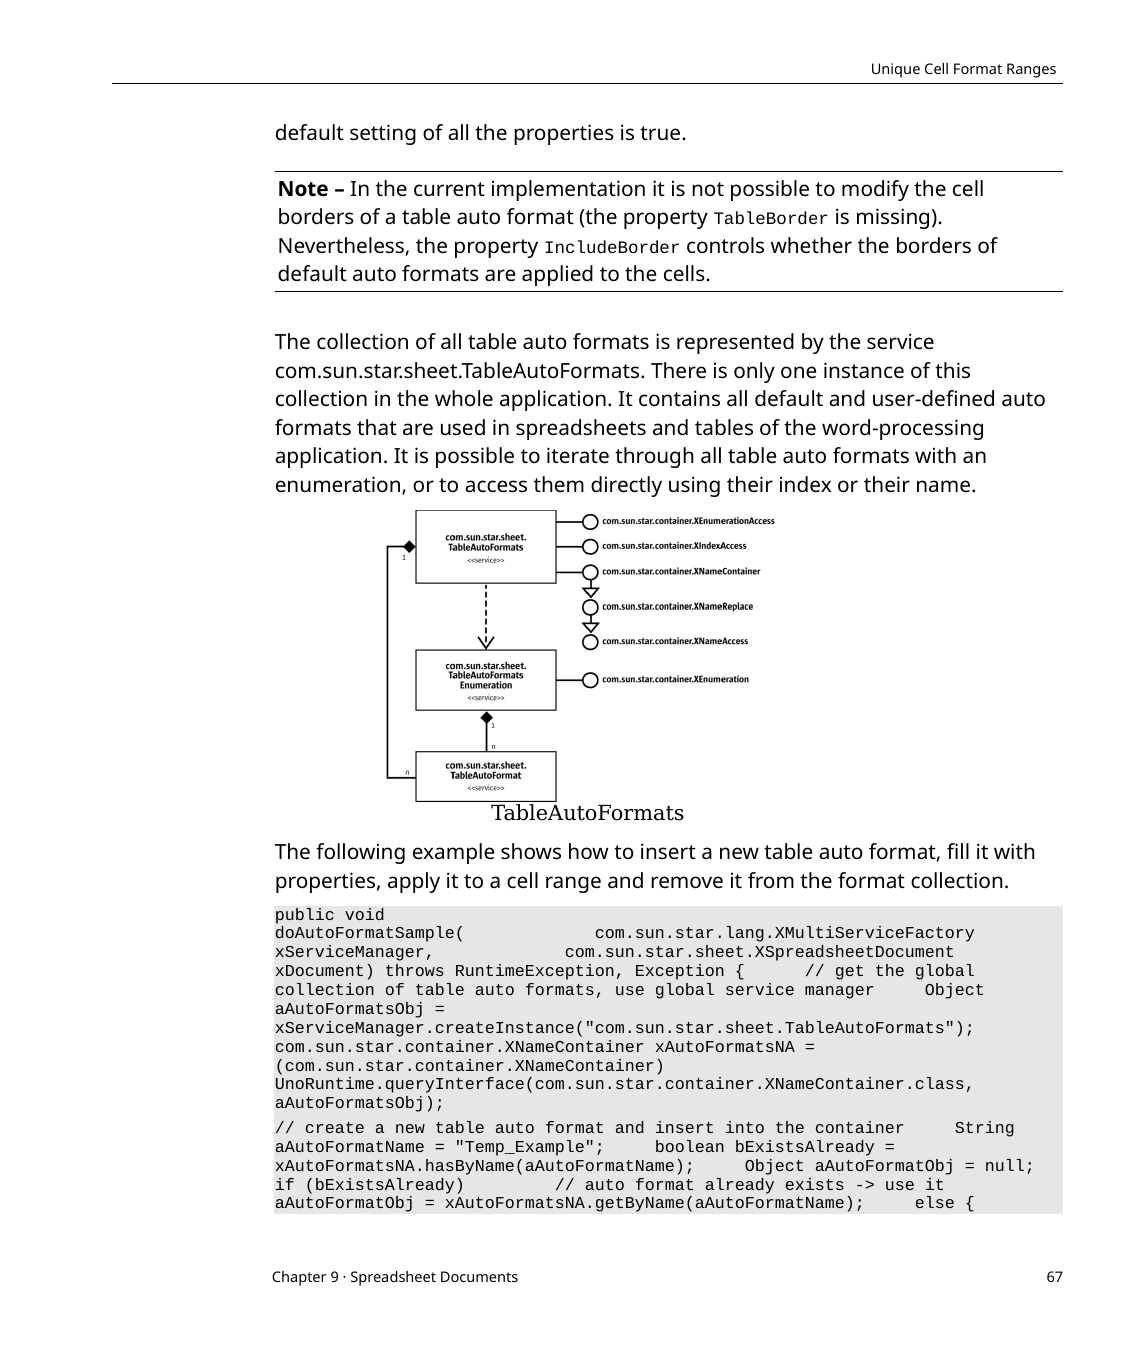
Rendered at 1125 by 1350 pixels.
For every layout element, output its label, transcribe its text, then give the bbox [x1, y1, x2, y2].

picture [386, 510, 789, 802]
text default setting of all the properties is true. [274, 118, 1063, 147]
text The collection of all table auto formats is represented by the service com.sun.star.sheet.TableAutoFormats. There is only one instance of this collection in the whole application. It contains all default and user-defined auto formats that are used in spreadsheets and tables of the word-processing application. It is possible to iterate through all table auto formats with an enumeration, or to access them directly using their index or their name. [274, 327, 1063, 498]
text // create a new table auto format and insert into the container String aAutoFormatName = "Temp_Example"; boolean bExistsAlready = xAutoFormatsNA.hasByName(aAutoFormatName); Object aAutoFormatObj = null; if (bExistsAlready) // auto format already exists -> use it aAutoFormatObj = xAutoFormatsNA.getByName(aAutoFormatName); else { [274, 1119, 1063, 1214]
text The following example shows how to insert a new table auto format, fill it with properties, apply it to a cell range and remove it from the format collection. [274, 837, 1063, 894]
text TableAutoFormats [112, 802, 1063, 825]
list In the current implementation it is not possible to modify the cell borders of a table auto format (the property TableBorder is missing). Nevertheless, the property IncludeBorder controls whether the borders of default auto formats are applied to the cells. [274, 172, 1063, 291]
text public void doAutoFormatSample( com.sun.star.lang.XMultiServiceFactory xServiceManager, com.sun.star.sheet.XSpreadsheetDocument xDocument) throws RuntimeException, Exception { // get the global collection of table auto formats, use global service manager Object aAutoFormatsObj = xServiceManager.createInstance("com.sun.star.sheet.TableAutoFormats"); com.sun.star.container.XNameContainer xAutoFormatsNA = (com.sun.star.container.XNameContainer) UnoRuntime.queryInterface(com.sun.star.container.XNameContainer.class, aAutoFormatsObj); [274, 906, 1063, 1114]
